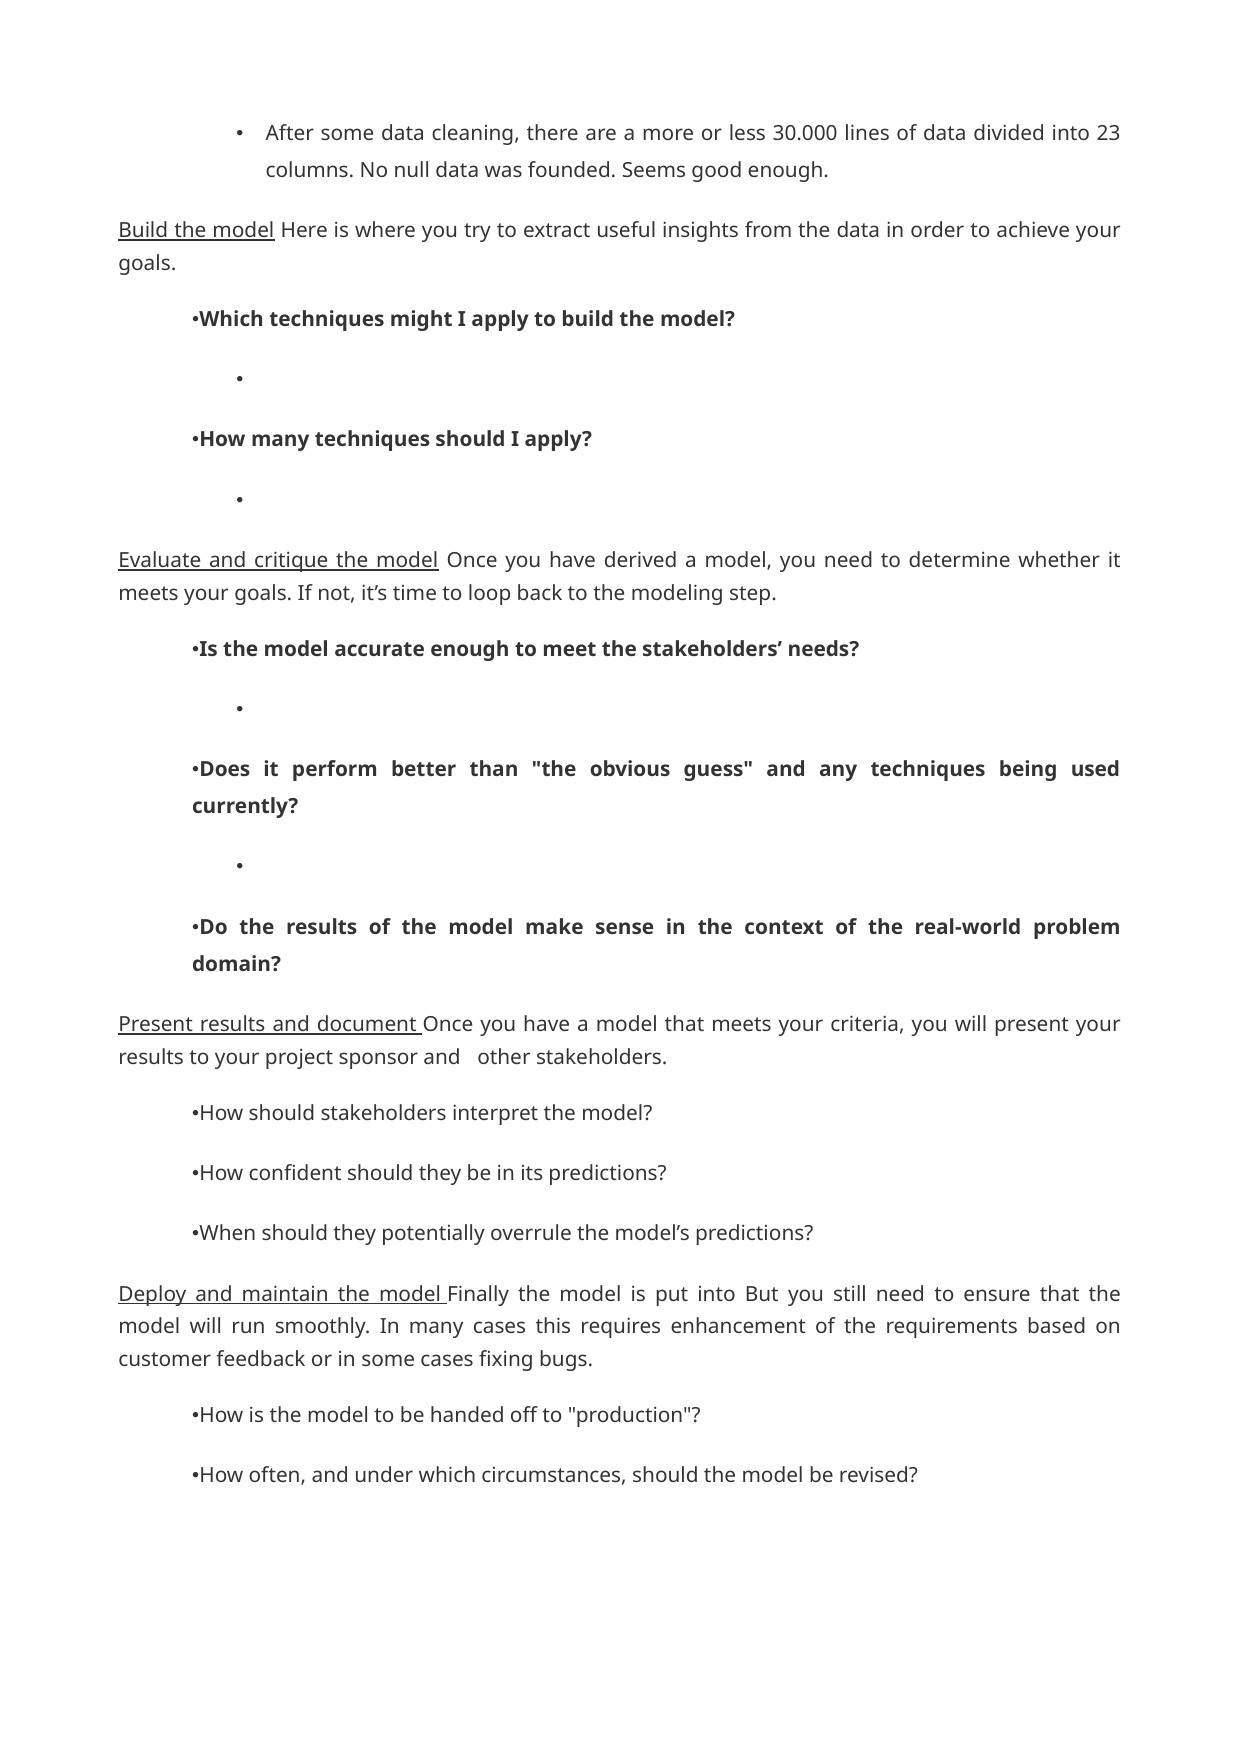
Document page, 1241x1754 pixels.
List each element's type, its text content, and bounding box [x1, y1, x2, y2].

list How should stakeholders interpret the model? [118, 1098, 1122, 1126]
text Evaluate and critique the model Once you have derived a model, you need to determine whether it meets your goals. If not, it’s time to loop back to the modeling step. [118, 545, 1122, 606]
list Which techniques might I apply to build the model? [118, 304, 1122, 332]
list Do the results of the model make sense in the context of the real-world problem domain? [118, 912, 1122, 977]
list How confident should they be in its predictions? [118, 1158, 1122, 1187]
list How is the model to be handed off to "production"? [118, 1400, 1122, 1428]
list How many techniques should I apply? [118, 424, 1122, 453]
text Build the model Here is where you try to extract useful insights from the data in order to achieve your goals. [118, 215, 1122, 276]
text Present results and document Once you have a model that meets your criteria, you will present your results to your project sponsor and other stakeholders. [118, 1009, 1122, 1070]
list Is the model accurate enough to meet the stakeholders’ needs? [118, 634, 1122, 662]
list How often, and under which circumstances, should the model be revised? [118, 1460, 1122, 1489]
text Deploy and maintain the model Finally the model is put into But you still need to ensure that the model will run smoothly. In many cases this requires enhancement of the requirements based on customer feedback or in some cases fixing bugs. [118, 1279, 1122, 1372]
list Does it perform better than "the obvious guess" and any techniques being used currently? [118, 754, 1122, 820]
list After some data cleaning, there are a more or less 30.000 lines of data divided into 23 columns. No null data was founded. Seems good enough. [236, 118, 1122, 183]
list When should they potentially overrule the model’s predictions? [118, 1218, 1122, 1247]
